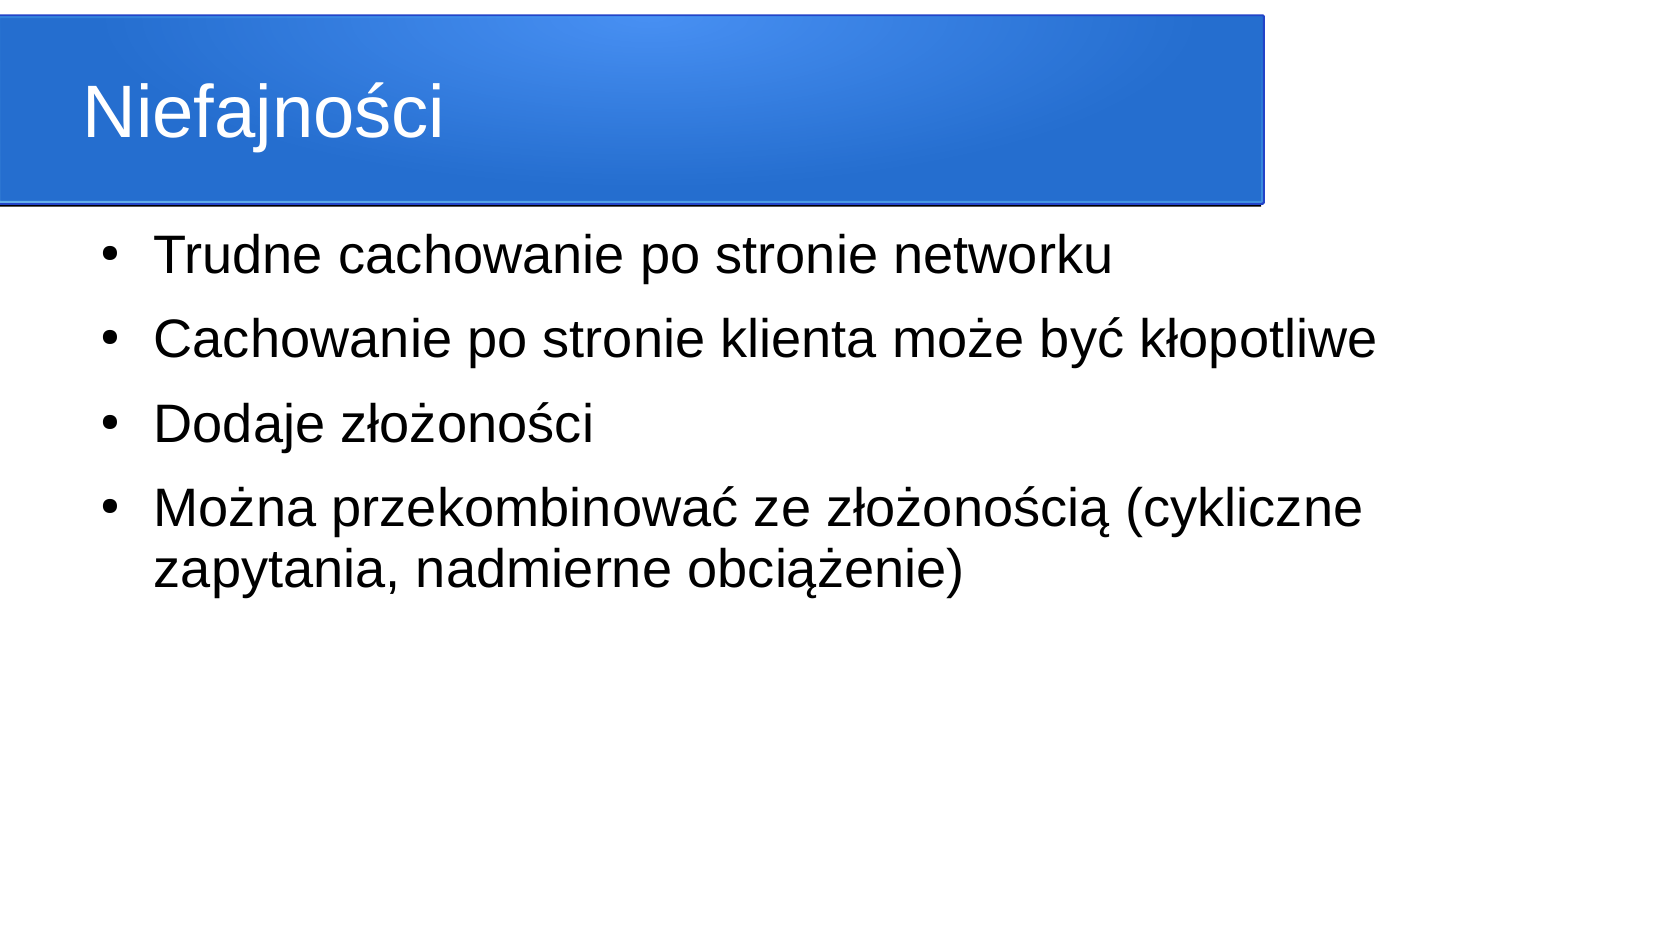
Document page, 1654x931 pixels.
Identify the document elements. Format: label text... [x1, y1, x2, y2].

title Niefajności [82, 35, 1235, 189]
list Trudne cachowanie po stronie networku Cachowanie po stronie klienta może być kłopotliwe Dodaje złożoności Można przekombinować ze złożonością (cykliczne zapytania, nadmierne obciążenie) [82, 224, 1571, 764]
